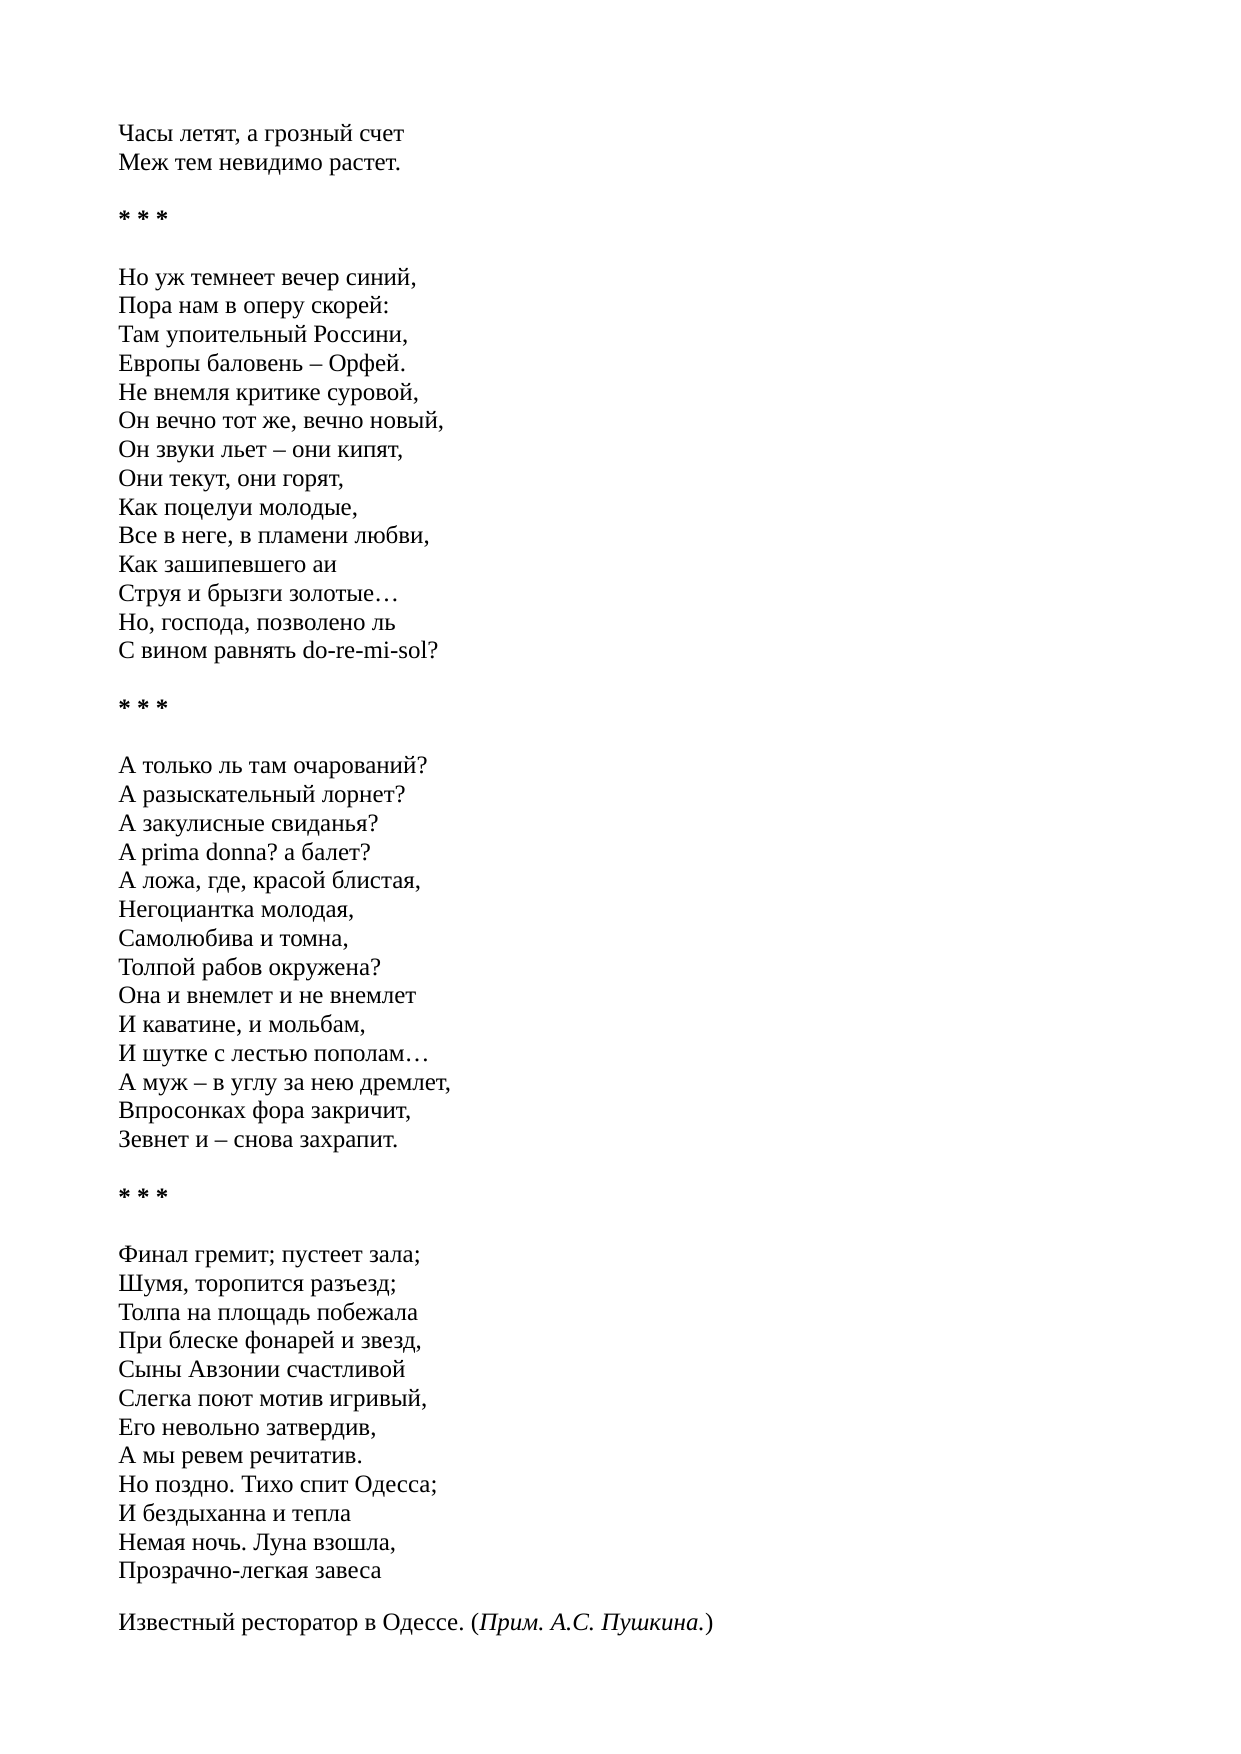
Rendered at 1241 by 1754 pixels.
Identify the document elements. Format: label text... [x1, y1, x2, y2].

text А разыскательный лорнет? [118, 779, 1240, 808]
text Она и внемлет и не внемлет [118, 981, 1240, 1009]
text Не внемля критике суровой, [118, 377, 1240, 406]
text A prima donna? а балет? [118, 837, 1240, 866]
text * * * [118, 204, 1240, 233]
text Финал гремит; пустеет зала; [118, 1239, 1240, 1268]
text А закулисные свиданья? [118, 808, 1240, 837]
text Он вечно тот же, вечно новый, [118, 406, 1240, 434]
text Толпой рабов окружена? [118, 952, 1240, 981]
text А мы ревем речитатив. [118, 1441, 1240, 1469]
text Сыны Авзонии счастливой [118, 1354, 1240, 1383]
text Известный ресторатор в Одессе. (Прим. А.С. Пушкина.) [118, 1607, 1240, 1636]
text Они текут, они горят, [118, 463, 1240, 492]
text И шутке с лестью пополам… [118, 1038, 1240, 1067]
text Там упоительный Россини, [118, 319, 1240, 348]
text И каватине, и мольбам, [118, 1009, 1240, 1038]
text А только ль там очарований? [118, 751, 1240, 779]
text Меж тем невидимо растет. [118, 147, 1240, 176]
text Струя и брызги золотые… [118, 578, 1240, 607]
text Часы летят, а грозный счет [118, 118, 1240, 147]
text Слегка поют мотив игривый, [118, 1383, 1240, 1412]
text С вином равнять do-re-mi-sol? [118, 636, 1240, 664]
text Прозрачно-легкая завеса [118, 1556, 1240, 1584]
text Но уж темнеет вечер синий, [118, 262, 1240, 291]
text Негоциантка молодая, [118, 894, 1240, 923]
text Он звуки льет – они кипят, [118, 434, 1240, 463]
text При блеске фонарей и звезд, [118, 1326, 1240, 1354]
text Европы баловень – Орфей. [118, 348, 1240, 377]
text Впросонках фора закричит, [118, 1096, 1240, 1124]
text Но, господа, позволено ль [118, 607, 1240, 636]
text Его невольно затвердив, [118, 1412, 1240, 1441]
text Самолюбива и томна, [118, 923, 1240, 952]
text * * * [118, 693, 1240, 722]
text Все в неге, в пламени любви, [118, 521, 1240, 549]
text А ложа, где, красой блистая, [118, 866, 1240, 894]
text Шумя, торопится разъезд; [118, 1268, 1240, 1297]
text Зевнет и – снова захрапит. [118, 1124, 1240, 1153]
text Как зашипевшего аи [118, 549, 1240, 578]
text * * * [118, 1182, 1240, 1211]
text А муж – в углу за нею дремлет, [118, 1067, 1240, 1096]
text И бездыханна и тепла [118, 1498, 1240, 1527]
text Пора нам в оперу скорей: [118, 291, 1240, 319]
text Толпа на площадь побежала [118, 1297, 1240, 1326]
text Как поцелуи молодые, [118, 492, 1240, 521]
text Но поздно. Тихо спит Одесса; [118, 1469, 1240, 1498]
text Немая ночь. Луна взошла, [118, 1527, 1240, 1556]
